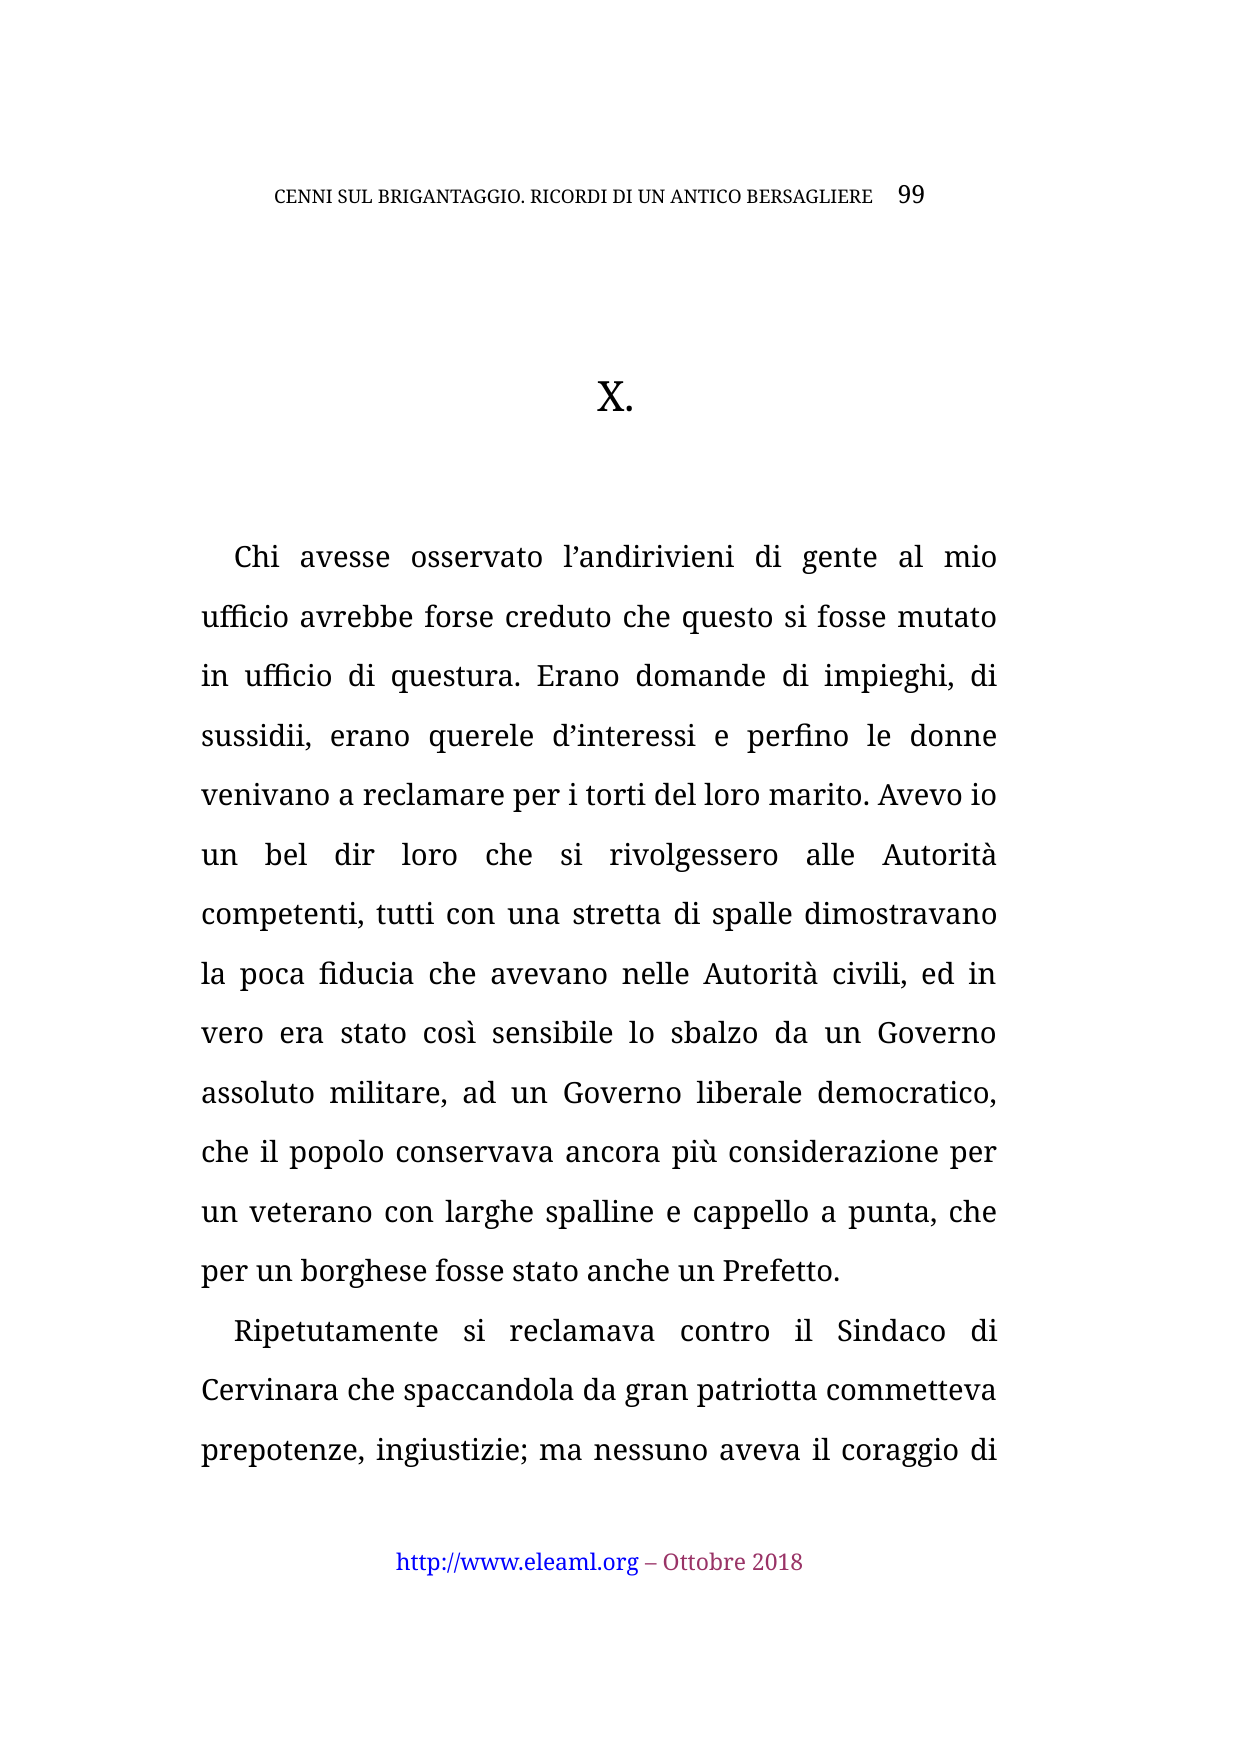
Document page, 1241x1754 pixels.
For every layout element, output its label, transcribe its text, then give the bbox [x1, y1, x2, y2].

text Chi avesse osservato l’andirivieni di gente al mio ufficio avrebbe forse creduto che questo si fosse mutato in ufficio di questura. Erano domande di impieghi, di sussidii, erano querele d’interessi e perfino le donne venivano a reclamare per i torti del loro marito. Avevo io un bel dir loro che si rivolgessero alle Autorità competenti, tutti con una stretta di spalle dimostravano la poca fiducia che avevano nelle Autorità civili, ed in vero era stato così sensibile lo sbalzo da un Governo assoluto militare, ad un Governo liberale democratico, che il popolo conservava ancora più considerazione per un veterano con larghe spalline e cappello a punta, che per un borghese fosse stato anche un Prefetto. [201, 537, 998, 1290]
text X. [201, 366, 998, 423]
text Ripetutamente si reclamava contro il Sindaco di Cervinara che spaccandola da gran patriotta commetteva prepotenze, ingiustizie; ma nessuno aveva il coraggio di [201, 1310, 998, 1468]
